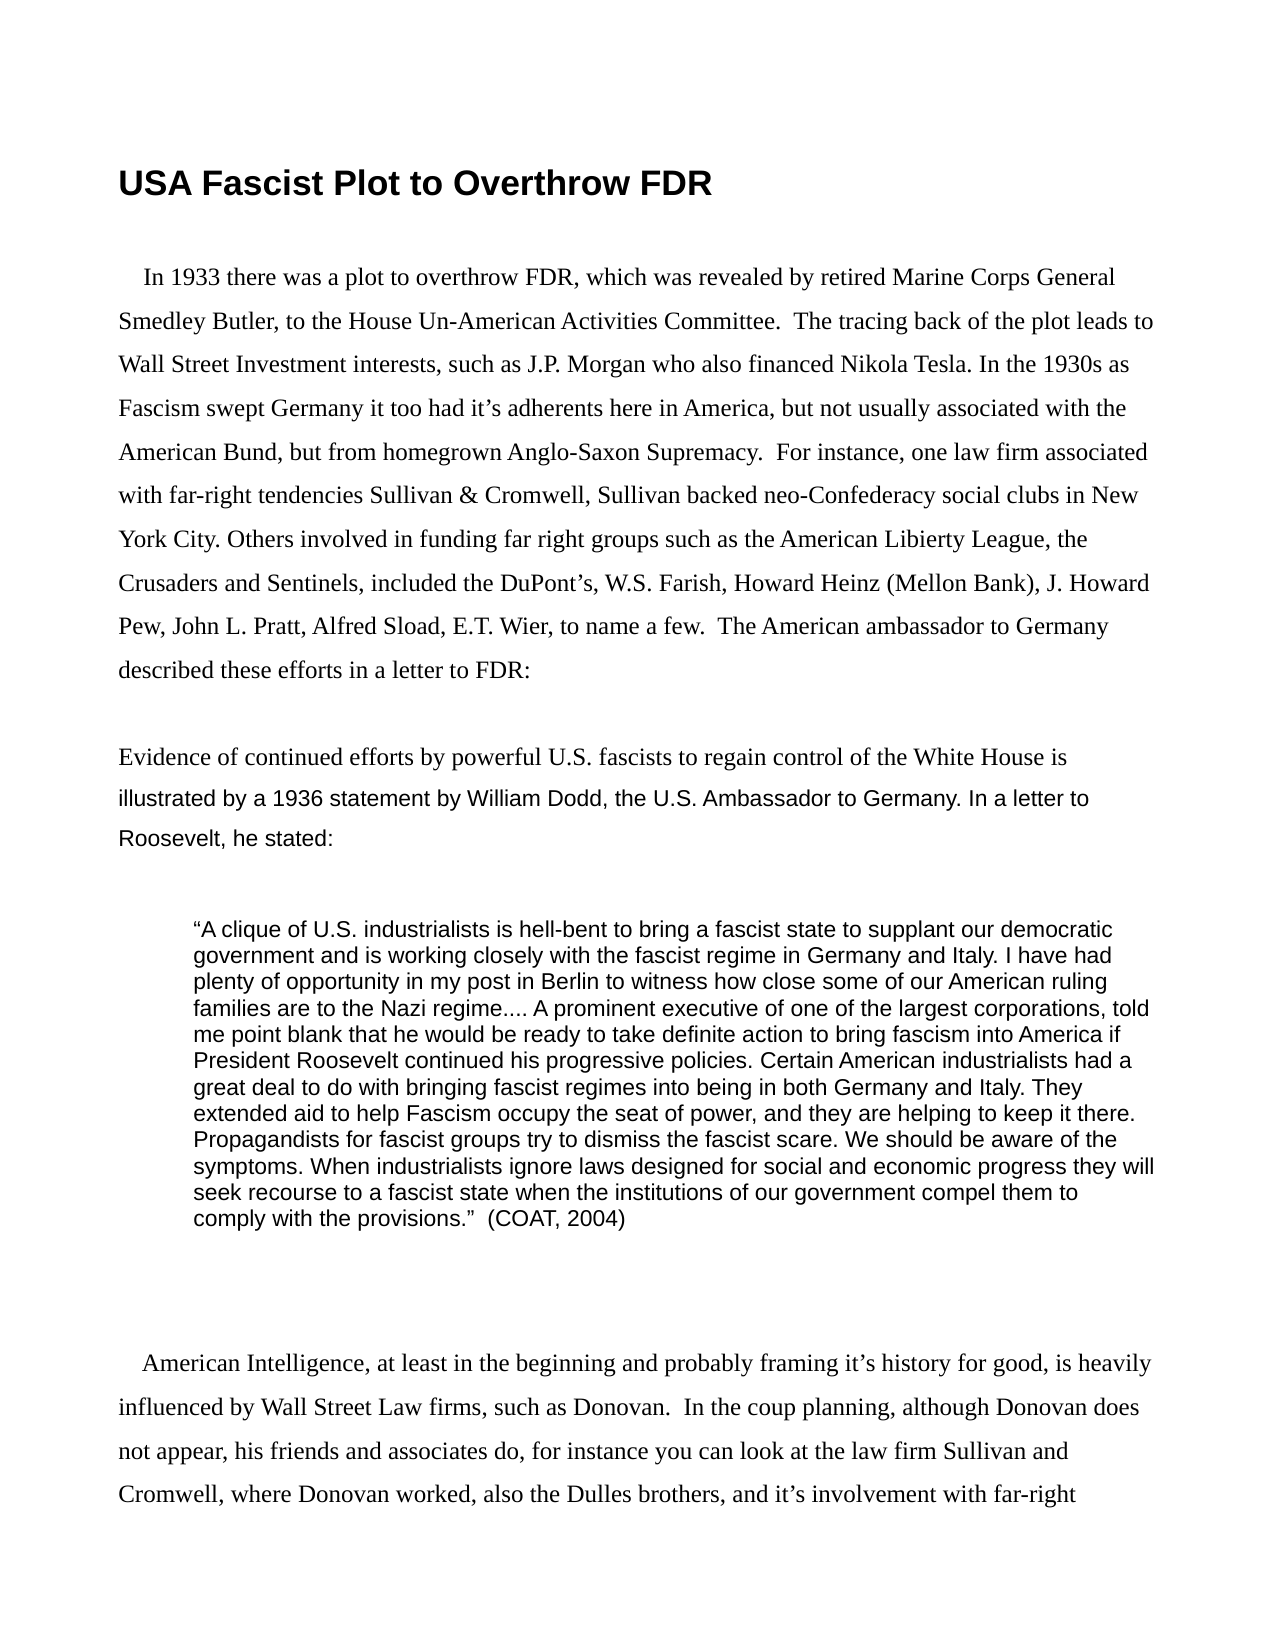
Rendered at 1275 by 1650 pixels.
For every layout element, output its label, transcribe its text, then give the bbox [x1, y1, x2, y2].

text “A clique of U.S. industrialists is hell-bent to bring a fascist state to supplant our democratic government and is working closely with the fascist regime in Germany and Italy. I have had plenty of opportunity in my post in Berlin to witness how close some of our American ruling families are to the Nazi regime.... A prominent executive of one of the largest corporations, told me point blank that he would be ready to take definite action to bring fascism into America if President Roosevelt continued his progressive policies. Certain American industrialists had a great deal to do with bringing fascist regimes into being in both Germany and Italy. They extended aid to help Fascism occupy the seat of power, and they are helping to keep it there. Propagandists for fascist groups try to dismiss the fascist scare. We should be aware of the symptoms. When industrialists ignore laws designed for social and economic progress they will seek recourse to a fascist state when the institutions of our government compel them to comply with the provisions.” (COAT, 2004) [193, 916, 1157, 1232]
text American Intelligence, at least in the beginning and probably framing it’s history for good, is heavily influenced by Wall Street Law firms, such as Donovan. In the coup planning, although Donovan does not appear, his friends and associates do, for instance you can look at the law firm Sullivan and Cromwell, where Donovan worked, also the Dulles brothers, and it’s involvement with far-right [118, 1348, 1157, 1508]
text USA Fascist Plot to Overthrow FDR [118, 118, 1157, 203]
text In 1933 there was a plot to overthrow FDR, which was revealed by retired Marine Corps General Smedley Butler, to the House Un-American Activities Committee. The tracing back of the plot leads to Wall Street Investment interests, such as J.P. Morgan who also financed Nikola Tesla. In the 1930s as Fascism swept Germany it too had it’s adherents here in America, but not usually associated with the American Bund, but from homegrown Anglo-Saxon Supremacy. For instance, one law firm associated with far-right tendencies Sullivan & Cromwell, Sullivan backed neo-Confederacy social clubs in New York City. Others involved in funding far right groups such as the American Libierty League, the Crusaders and Sentinels, included the DuPont’s, W.S. Farish, Howard Heinz (Mellon Bank), J. Howard Pew, John L. Pratt, Alfred Sload, E.T. Wier, to name a few. The American ambassador to Germany described these efforts in a letter to FDR: [118, 262, 1157, 684]
text Evidence of continued efforts by powerful U.S. fascists to regain control of the White House is illustrated by a 1936 statement by William Dodd, the U.S. Ambassador to Germany. In a letter to Roosevelt, he stated: [118, 742, 1157, 851]
